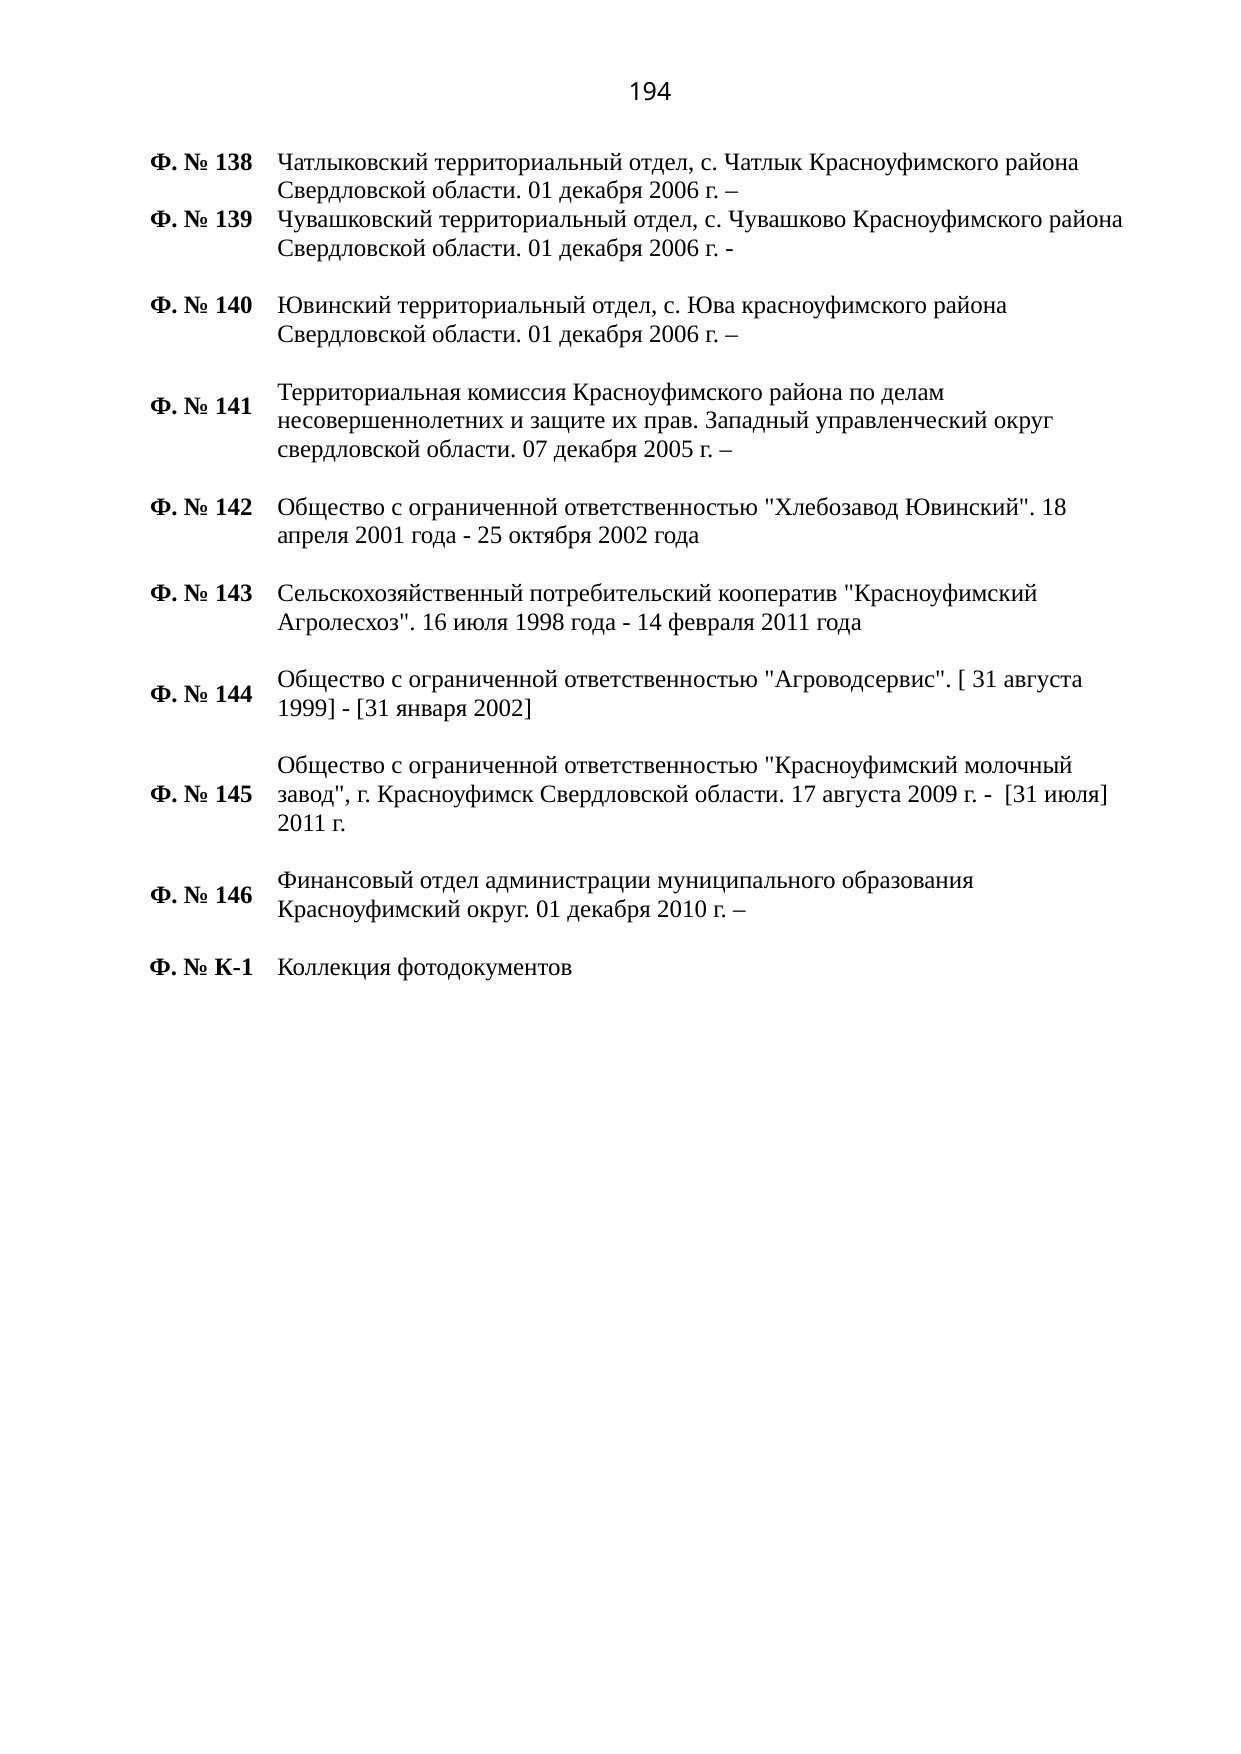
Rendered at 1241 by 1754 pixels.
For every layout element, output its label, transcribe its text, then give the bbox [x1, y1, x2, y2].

table_cell Ф. № 142 [136, 463, 266, 549]
table_cell Ф. № 144 [136, 636, 266, 751]
table_cell Общество с ограниченной ответственностью "Агроводсервис". [ 31 августа 1999] - [31 января 2002] [266, 636, 1136, 751]
table_cell Ювинский территориальный отдел, с. Юва красноуфимского района Свердловской области. 01 декабря 2006 г. – [266, 262, 1136, 348]
table_cell Территориальная комиссия Красноуфимского района по делам несовершеннолетних и защите их прав. Западный управленческий округ свердловской области. 07 декабря 2005 г. – [266, 348, 1136, 463]
table_cell Ф. № 138 [136, 118, 266, 204]
table_cell Ф. № 146 [136, 837, 266, 952]
table_cell Чатлыковский территориальный отдел, с. Чатлык Красноуфимского района Свердловской области. 01 декабря 2006 г. – [266, 118, 1136, 204]
table_cell Ф. № К-1 [136, 952, 266, 1009]
table_cell Финансовый отдел администрации муниципального образования Красноуфимский округ. 01 декабря 2010 г. – [266, 837, 1136, 952]
table_cell Ф. № 140 [136, 262, 266, 348]
table_cell Сельскохозяйственный потребительский кооператив "Красноуфимский Агролесхоз". 16 июля 1998 года - 14 февраля 2011 года [266, 549, 1136, 636]
table_cell Чувашковский территориальный отдел, с. Чувашково Красноуфимского района Свердловской области. 01 декабря 2006 г. - [266, 204, 1136, 262]
table_cell Ф. № 145 [136, 751, 266, 837]
table_cell Ф. № 141 [136, 348, 266, 463]
table_cell Общество с ограниченной ответственностью "Красноуфимский молочный завод", г. Красноуфимск Свердловской области. 17 августа 2009 г. - [31 июля] 2011 г. [266, 751, 1136, 837]
table_cell Общество с ограниченной ответственностью "Хлебозавод Ювинский". 18 апреля 2001 года - 25 октября 2002 года [266, 463, 1136, 549]
table_cell Ф. № 139 [136, 204, 266, 262]
table_cell Коллекция фотодокументов [266, 952, 1136, 1009]
table_cell Ф. № 143 [136, 549, 266, 636]
